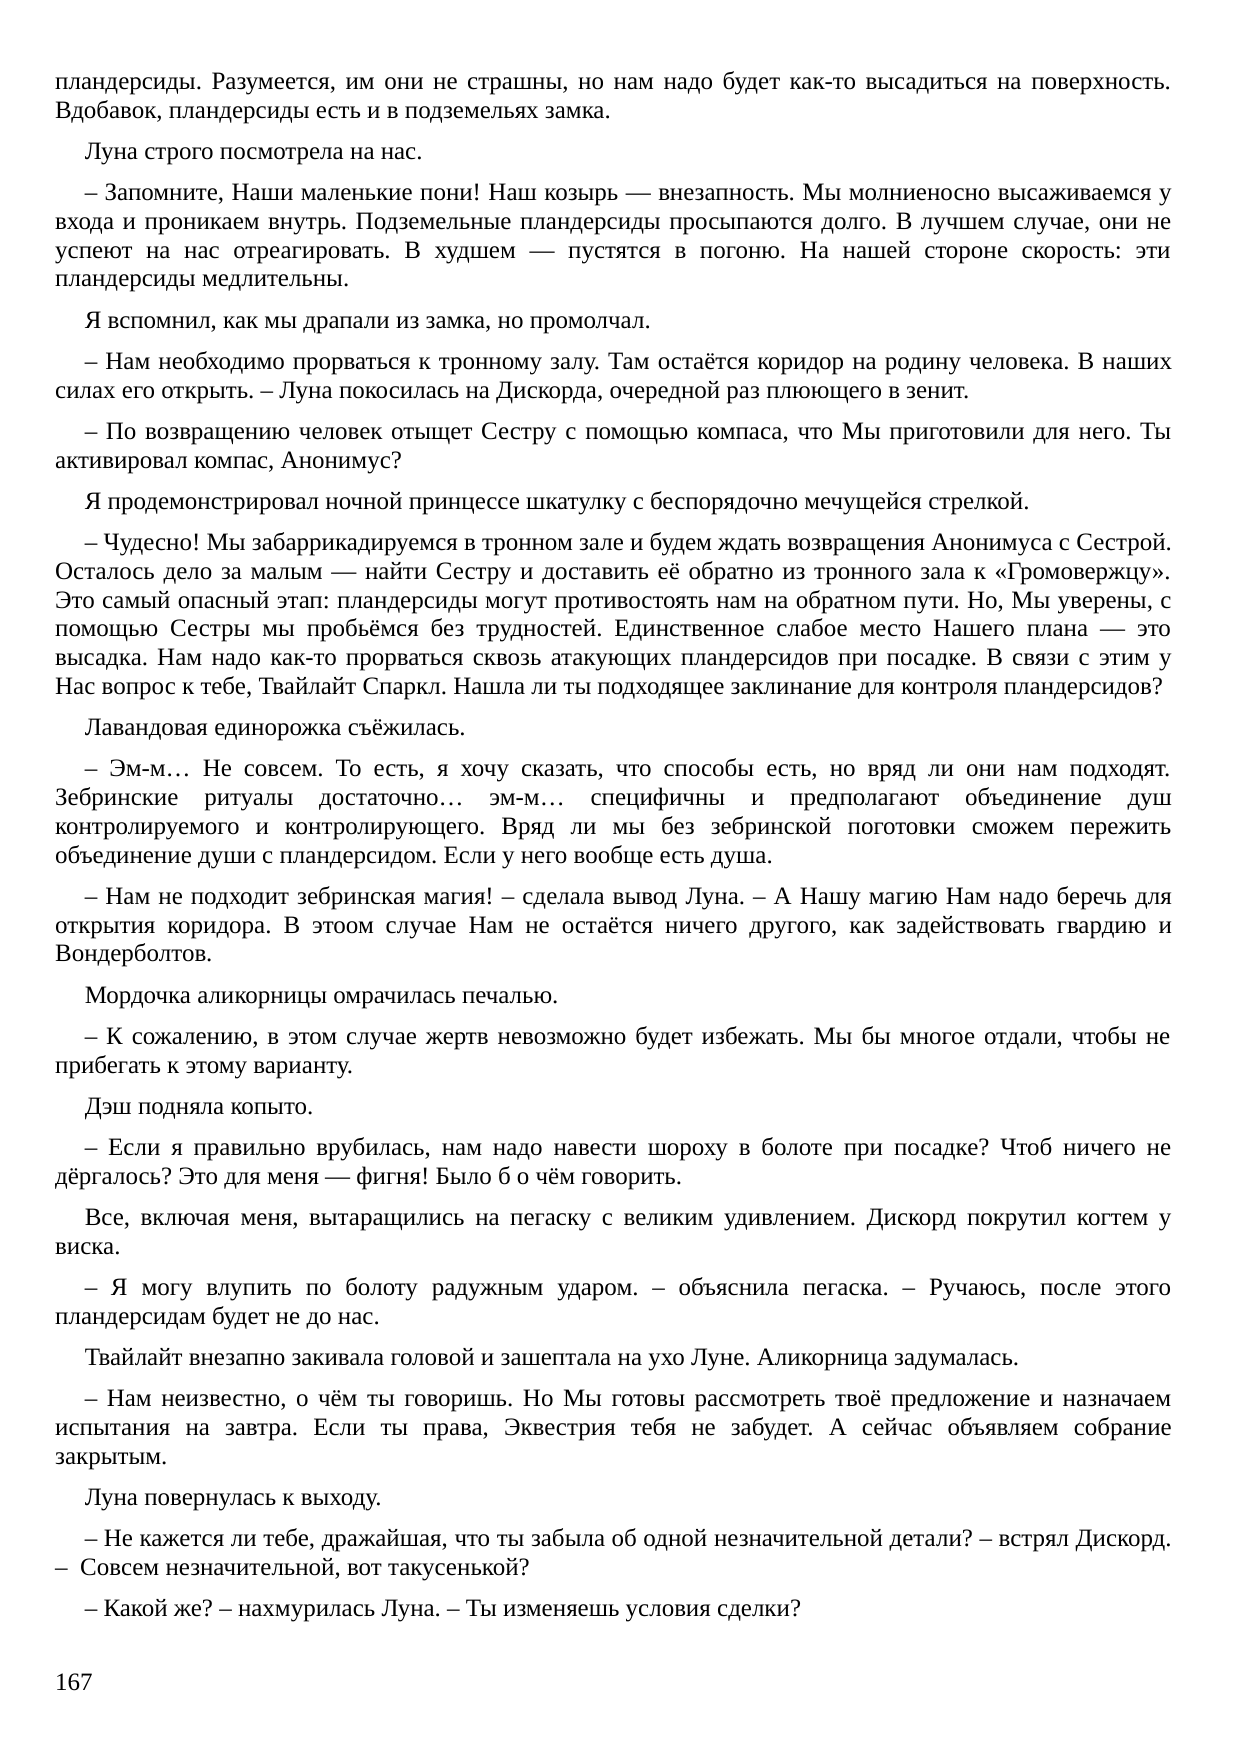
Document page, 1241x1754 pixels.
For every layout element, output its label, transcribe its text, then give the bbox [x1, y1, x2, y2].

text – К сожалению, в этом случае жертв невозможно будет избежать. Мы бы многое отдали, чтобы не прибегать к этому варианту. [55, 1021, 1173, 1078]
text Все, включая меня, вытаращились на пегаску с великим удивлением. Дискорд покрутил когтем у виска. [55, 1202, 1173, 1260]
text Лавандовая единорожка съёжилась. [55, 712, 1173, 741]
text Дэш подняла копыто. [55, 1091, 1173, 1120]
text – Эм-м… Не совсем. То есть, я хочу сказать, что способы есть, но вряд ли они нам подходят. Зебринские ритуалы достаточно… эм-м… специфичны и предполагают объединение душ контролируемого и контролирующего. Вряд ли мы без зебринской поготовки сможем пережить объединение души с пландерсидом. Если у него вообще есть душа. [55, 753, 1173, 868]
text – Я могу влупить по болоту радужным ударом. – объяснила пегаска. – Ручаюсь, после этого пландерсидам будет не до нас. [55, 1272, 1173, 1330]
text Луна повернулась к выходу. [55, 1482, 1173, 1511]
text – Нам не подходит зебринская магия! – сделала вывод Луна. – А Нашу магию Нам надо беречь для открытия коридора. В этоом случае Нам не остаётся ничего другого, как задействовать гвардию и Вондерболтов. [55, 881, 1173, 967]
text – Запомните, Наши маленькие пони! Наш козырь — внезапность. Мы молниеносно высаживаемся у входа и проникаем внутрь. Подземельные пландерсиды просыпаются долго. В лучшем случае, они не успеют на нас отреагировать. В худшем — пустятся в погоню. На нашей стороне скорость: эти пландерсиды медлительны. [55, 177, 1173, 292]
text Твайлайт внезапно закивала головой и зашептала на ухо Луне. Аликорница задумалась. [55, 1342, 1173, 1371]
text – Нам необходимо прорваться к тронному залу. Там остаётся коридор на родину человека. В наших силах его открыть. – Луна покосилась на Дискорда, очередной раз плюющего в зенит. [55, 346, 1173, 403]
text Луна строго посмотрела на нас. [55, 136, 1173, 165]
text – По возвращению человек отыщет Сестру с помощью компаса, что Мы приготовили для него. Ты активировал компас, Анонимус? [55, 416, 1173, 473]
text Я продемонстрировал ночной принцессе шкатулку с беспорядочно мечущейся стрелкой. [55, 486, 1173, 515]
text Я вспомнил, как мы драпали из замка, но промолчал. [55, 305, 1173, 333]
text – Если я правильно врубилась, нам надо навести шороху в болоте при посадке? Чтоб ничего не дёргалось? Это для меня — фигня! Было б о чём говорить. [55, 1132, 1173, 1190]
text Мордочка аликорницы омрачилась печалью. [55, 980, 1173, 1008]
text – Не кажется ли тебе, дражайшая, что ты забыла об одной незначительной детали? – встрял Дискорд. – Совсем незначительной, вот такусенькой? [55, 1523, 1173, 1581]
text пландерсиды. Разумеется, им они не страшны, но нам надо будет как-то высадиться на поверхность. Вдобавок, пландерсиды есть и в подземельях замка. [55, 66, 1173, 123]
text – Какой же? – нахмурилась Луна. – Ты изменяешь условия сделки? [55, 1593, 1173, 1622]
text – Нам неизвестно, о чём ты говоришь. Но Мы готовы рассмотреть твоё предложение и назначаем испытания на завтра. Если ты права, Эквестрия тебя не забудет. А сейчас объявляем собрание закрытым. [55, 1383, 1173, 1470]
text – Чудесно! Мы забаррикадируемся в тронном зале и будем ждать возвращения Анонимуса с Сестрой. Осталось дело за малым — найти Сестру и доставить её обратно из тронного зала к «Громовержцу». Это самый опасный этап: пландерсиды могут противостоять нам на обратном пути. Но, Мы уверены, с помощью Сестры мы пробьёмся без трудностей. Единственное слабое место Нашего плана — это высадка. Нам надо как-то прорваться сквозь атакующих пландерсидов при посадке. В связи с этим у Нас вопрос к тебе, Твайлайт Спаркл. Нашла ли ты подходящее заклинание для контроля пландерсидов? [55, 527, 1173, 700]
